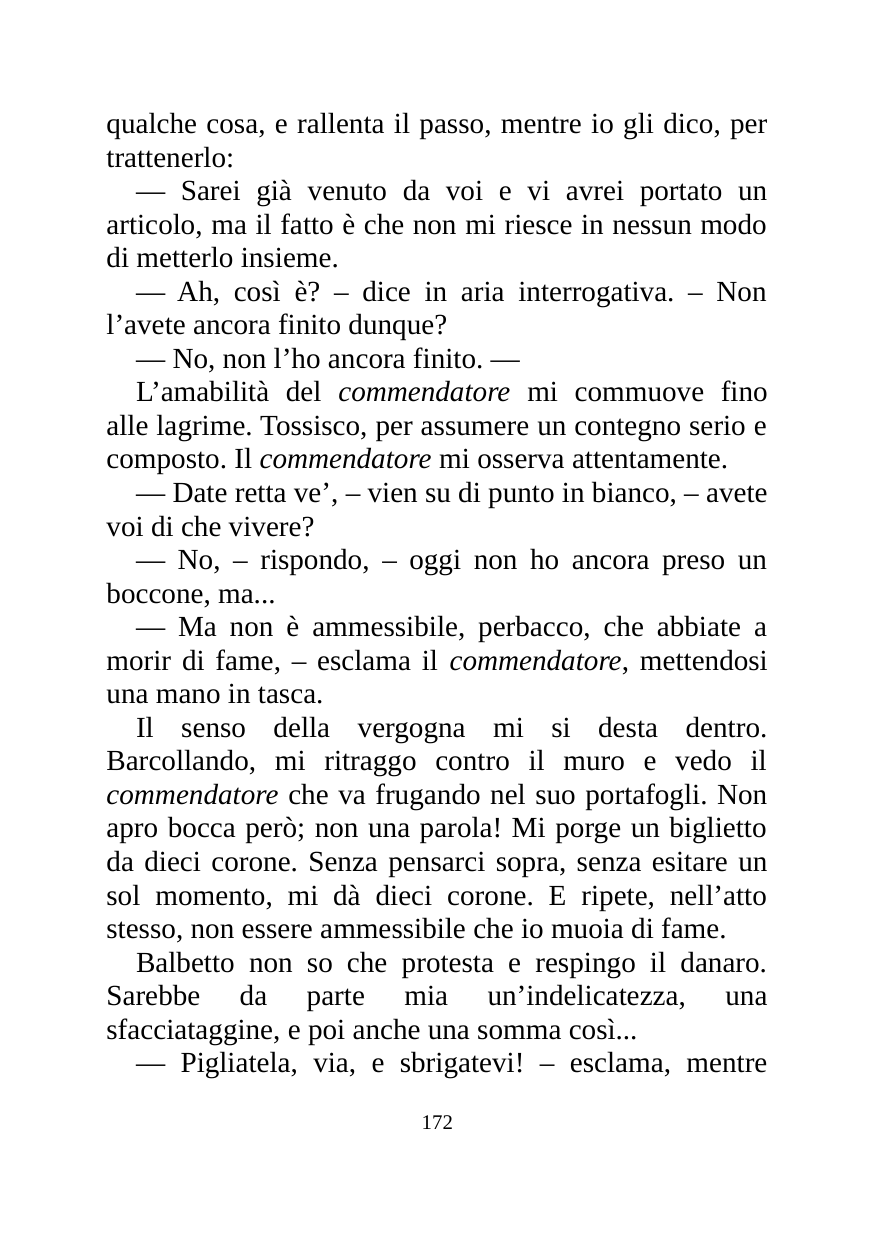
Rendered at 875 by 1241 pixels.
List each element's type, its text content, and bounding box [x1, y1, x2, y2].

text — Ma non è ammessibile, perbacco, che abbiate a morir di fame, – esclama il commendatore, mettendosi una mano in tasca. [106, 609, 768, 710]
text — Pigliatela, via, e sbrigatevi! – esclama, mentre [106, 1045, 768, 1079]
text — Date retta ve’, – vien su di punto in bianco, – avete voi di che vivere? [106, 475, 768, 542]
text — No, non l’ho ancora finito. — [106, 341, 768, 374]
text — Sarei già venuto da voi e vi avrei portato un articolo, ma il fatto è che non mi riesce in nessun modo di metterlo insieme. [106, 173, 768, 274]
text Il senso della vergogna mi si desta dentro. Barcollando, mi ritraggo contro il muro e vedo il commendatore che va frugando nel suo portafogli. Non apro bocca però; non una parola! Mi porge un biglietto da dieci corone. Senza pensarci sopra, senza esitare un sol momento, mi dà dieci corone. E ripete, nell’atto stesso, non essere ammessibile che io muoia di fame. [106, 710, 768, 945]
text Balbetto non so che protesta e respingo il danaro. Sarebbe da parte mia un’indelicatezza, una sfacciataggine, e poi anche una somma così... [106, 945, 768, 1045]
text qualche cosa, e rallenta il passo, mentre io gli dico, per trattenerlo: [106, 106, 768, 173]
text — No, – rispondo, – oggi non ho ancora preso un boccone, ma... [106, 542, 768, 609]
text — Ah, così è? – dice in aria interrogativa. – Non l’avete ancora finito dunque? [106, 274, 768, 341]
text L’amabilità del commendatore mi commuove fino alle lagrime. Tossisco, per assumere un contegno serio e composto. Il commendatore mi osserva attentamente. [106, 374, 768, 475]
